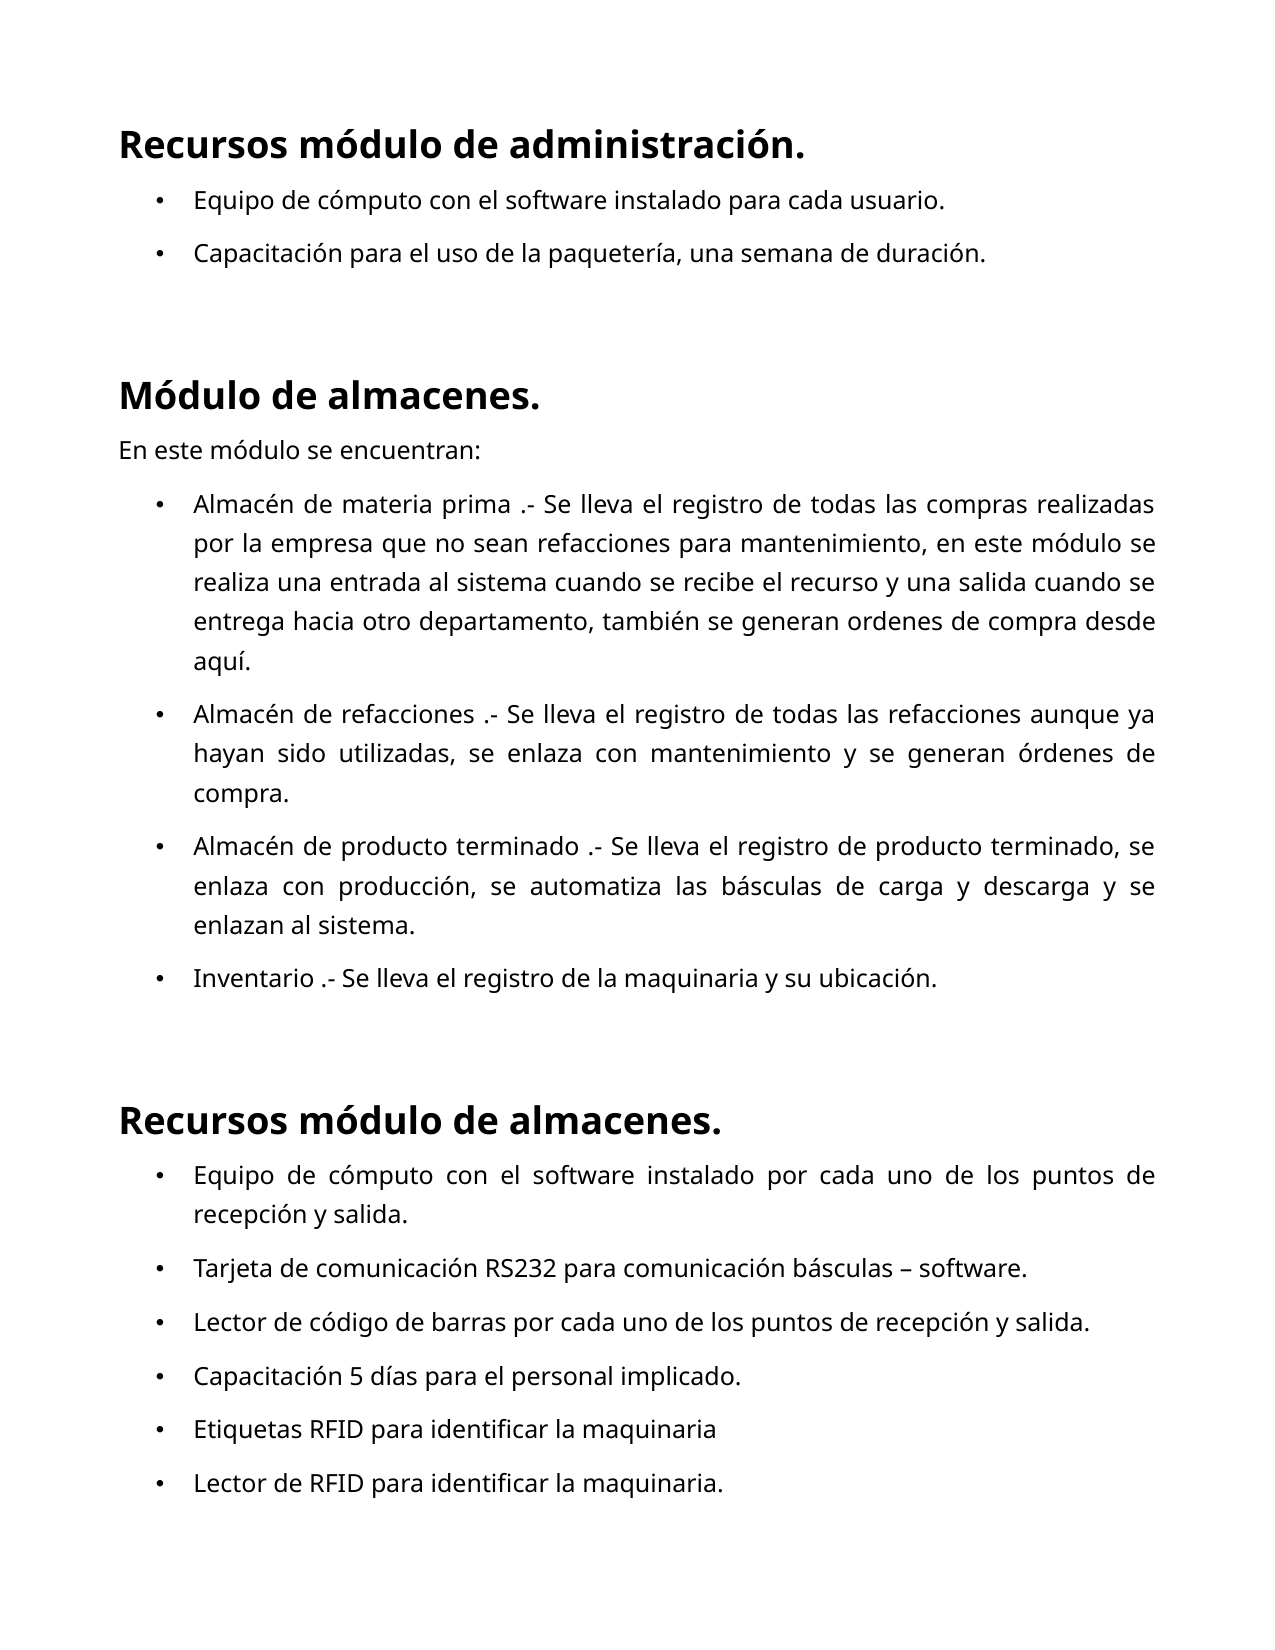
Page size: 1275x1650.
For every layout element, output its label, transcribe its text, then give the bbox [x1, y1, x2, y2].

subtitle Recursos módulo de administración. [118, 118, 1157, 170]
list Almacén de refacciones .- Se lleva el registro de todas las refacciones aunque ya hayan sido utilizadas, se enlaza con mantenimiento y se generan órdenes de compra. [156, 697, 1157, 809]
list Almacén de producto terminado .- Se lleva el registro de producto terminado, se enlaza con producción, se automatiza las básculas de carga y descarga y se enlazan al sistema. [156, 829, 1157, 941]
text En este módulo se encuentran: [118, 433, 1157, 467]
subtitle Recursos módulo de almacenes. [118, 1093, 1157, 1145]
list Almacén de materia prima .- Se lleva el registro de todas las compras realizadas por la empresa que no sean refacciones para mantenimiento, en este módulo se realiza una entrada al sistema cuando se recibe el recurso y una salida cuando se entrega hacia otro departamento, también se generan ordenes de compra desde aquí. [156, 486, 1157, 677]
subtitle Módulo de almacenes. [118, 368, 1157, 420]
list Equipo de cómputo con el software instalado para cada usuario. [156, 182, 1157, 216]
list Capacitación para el uso de la paquetería, una semana de duración. [156, 236, 1157, 270]
list Inventario .- Se lleva el registro de la maquinaria y su ubicación. [156, 961, 1157, 995]
list Equipo de cómputo con el software instalado por cada uno de los puntos de recepción y salida. [156, 1158, 1157, 1231]
list Tarjeta de comunicación RS232 para comunicación básculas – software. [156, 1251, 1157, 1285]
list Capacitación 5 días para el personal implicado. [156, 1358, 1157, 1392]
list Lector de código de barras por cada uno de los puntos de recepción y salida. [156, 1304, 1157, 1338]
list Etiquetas RFID para identificar la maquinaria [156, 1412, 1157, 1446]
list Lector de RFID para identificar la maquinaria. [156, 1466, 1157, 1500]
